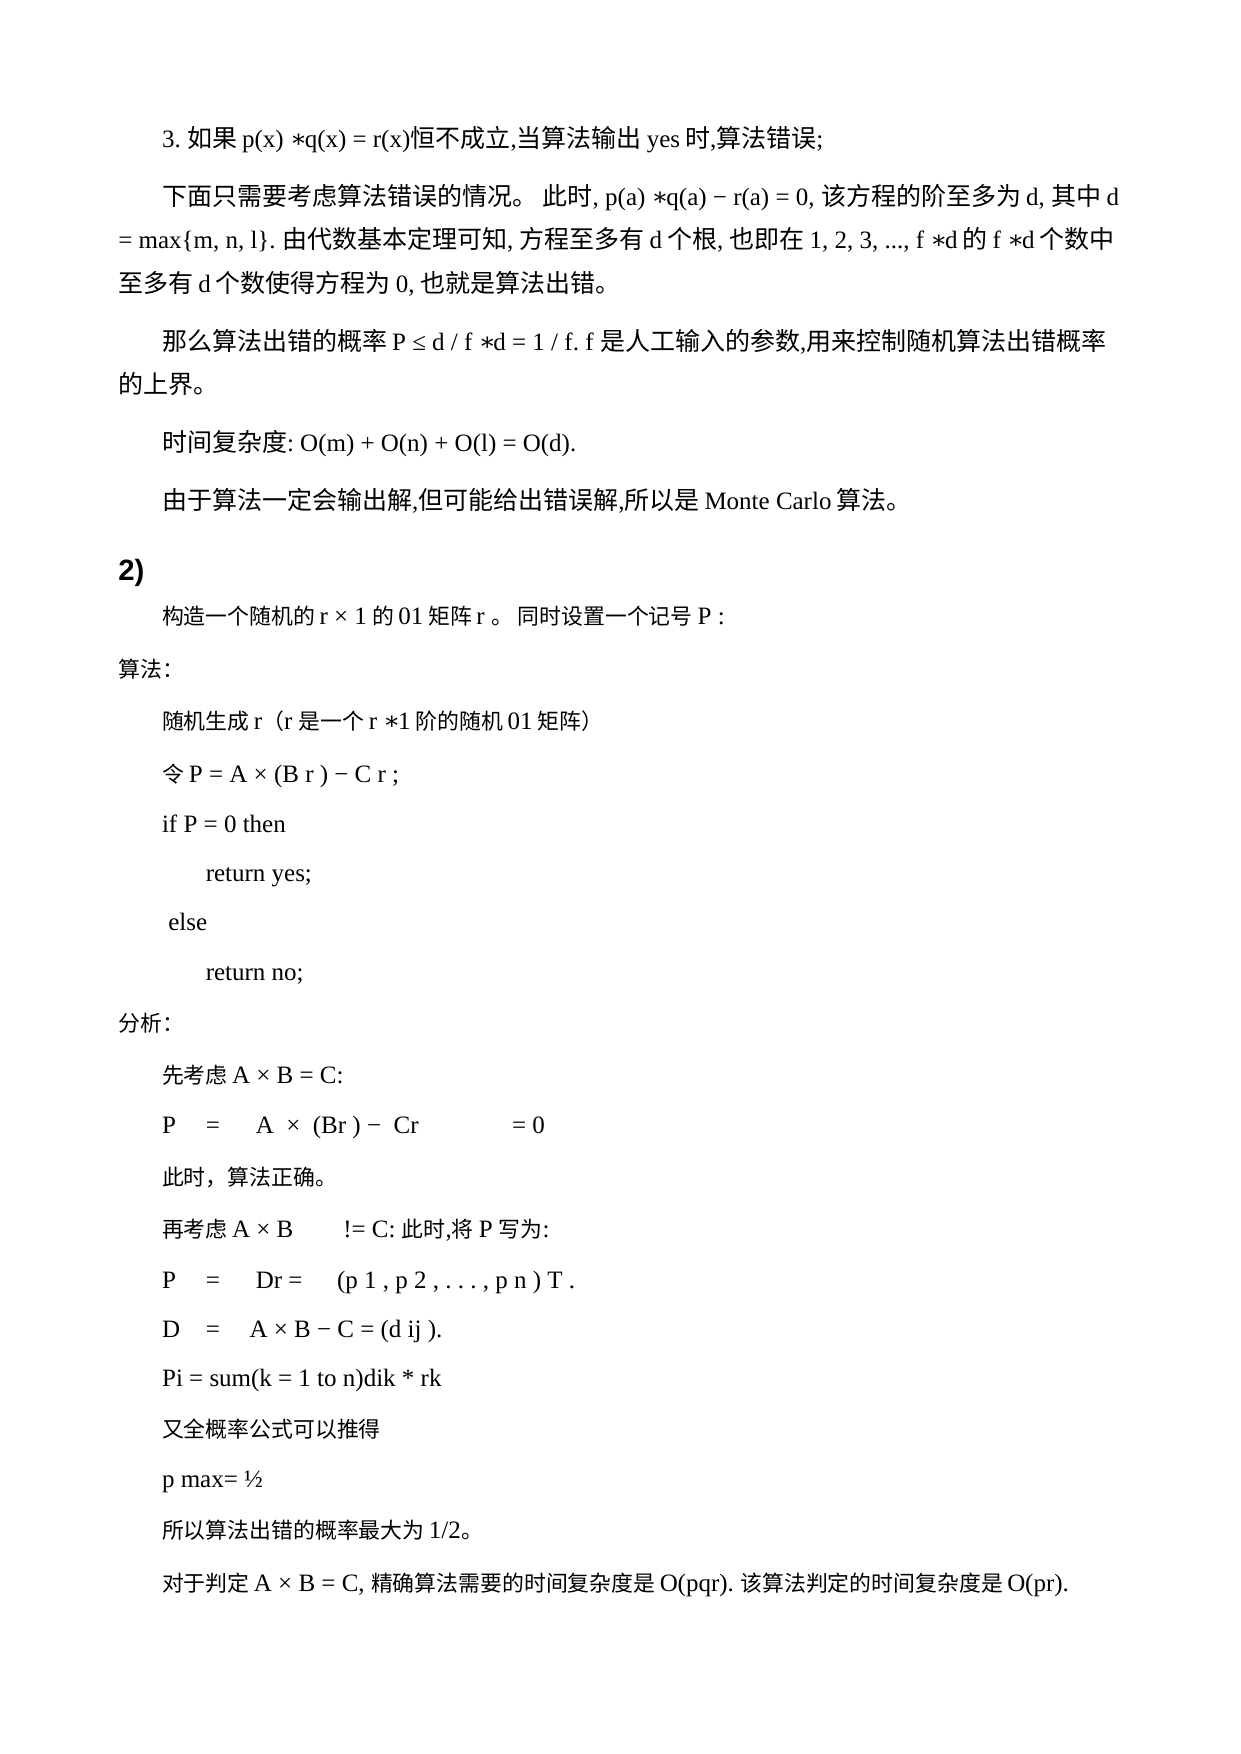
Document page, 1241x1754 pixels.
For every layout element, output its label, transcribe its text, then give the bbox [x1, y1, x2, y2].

text return no; [118, 957, 1122, 985]
text 算法： [118, 652, 1122, 683]
text 所以算法出错的概率最大为1/2。 [118, 1513, 1122, 1545]
text P = A × (Br ) − Cr = 0 [118, 1111, 1122, 1139]
text if P = 0 then [118, 809, 1122, 838]
subtitle 2) [118, 553, 1122, 587]
text 再考虑A × B != C: 此时,将 P 写为: [118, 1212, 1122, 1244]
text P = Dr = (p 1 , p 2 , . . . , p n ) T . [118, 1265, 1122, 1293]
text 分析： [118, 1006, 1122, 1037]
text 那么算法出错的概率P ≤ d / f ∗ d = 1 / f. f 是人工输入的参数,用来控制随机算法出错概率的上界。 [118, 321, 1122, 401]
text 先考虑A × B = C: [118, 1058, 1122, 1090]
text 随机生成r（r 是一个r ∗ 1阶的随机01矩阵） [118, 704, 1122, 736]
text 令 P = A × (B r ) − C r ; [118, 757, 1122, 788]
text else [118, 907, 1122, 936]
text 3. 如果p(x) ∗ q(x) = r(x)恒不成立,当算法输出yes时,算法错误; [118, 118, 1122, 154]
text Pi = sum(k = 1 to n)dik * rk [118, 1363, 1122, 1392]
text return yes; [118, 858, 1122, 887]
text 又全概率公式可以推得 [118, 1412, 1122, 1443]
text 由于算法一定会输出解,但可能给出错误解,所以是Monte Carlo算法。 [118, 481, 1122, 517]
text 对于判定A × B = C, 精确算法需要的时间复杂度是O(pqr). 该算法判定的时间复杂度是O(pr). [118, 1566, 1122, 1598]
text 构造一个随机的r × 1的01矩阵r 。 同时设置一个记号 P : [118, 599, 1122, 631]
text p max= ½ [118, 1464, 1122, 1493]
text 此时，算法正确。 [118, 1160, 1122, 1191]
text 下面只需要考虑算法错误的情况。 此时, p(a) ∗ q(a) − r(a) = 0, 该方程的阶至多为d, 其中 d = max{m, n, l}. 由代数基本定理可知, 方程至多有d个根, 也即在1, 2, 3, ..., f ∗ d的f ∗ d个数中至多有d个数使得方程为0, 也就是算法出错。 [118, 176, 1122, 299]
text D = A × B − C = (d ij ). [118, 1314, 1122, 1342]
text 时间复杂度: O(m) + O(n) + O(l) = O(d). [118, 422, 1122, 459]
